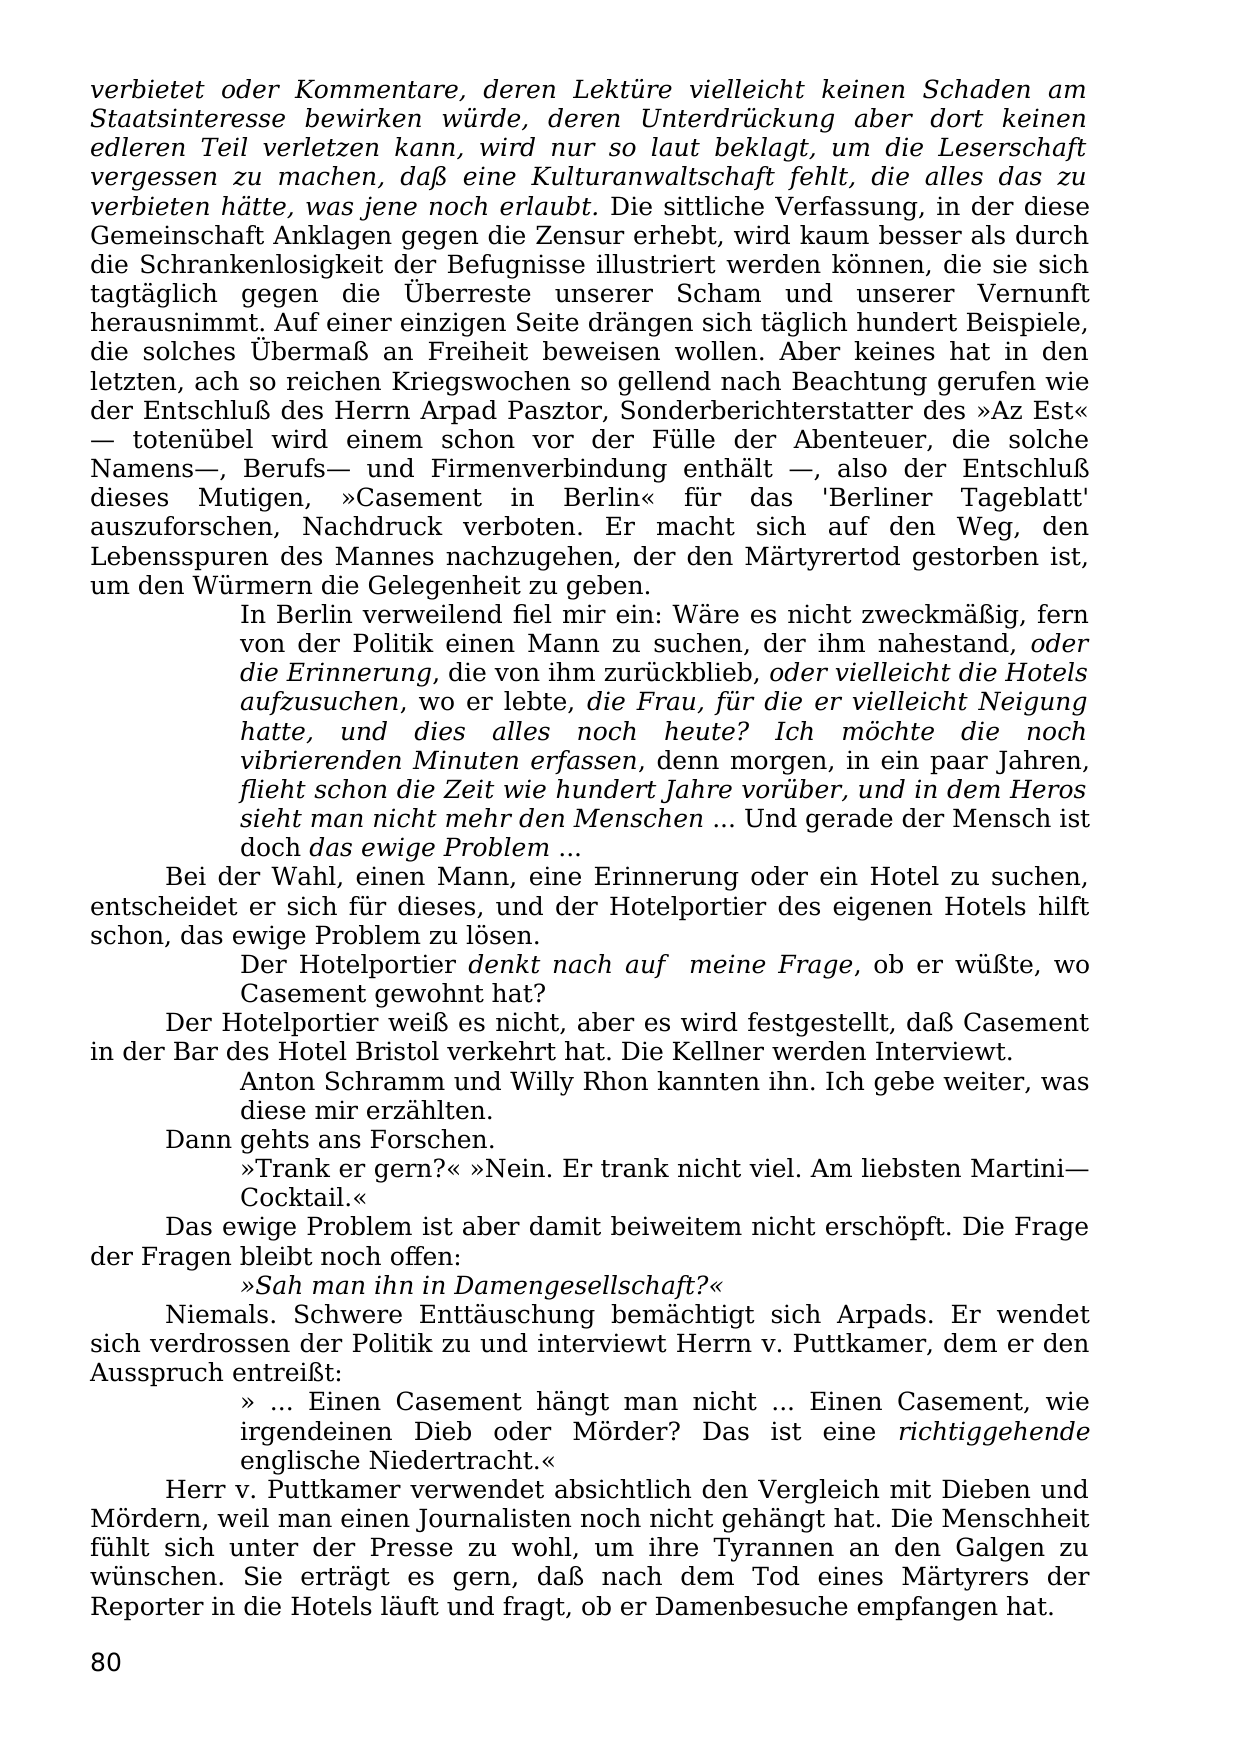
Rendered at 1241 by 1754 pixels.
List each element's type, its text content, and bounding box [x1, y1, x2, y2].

text Der Hotelportier denkt nach auf meine Frage, ob er wüßte, wo Casement gewohnt hat? [240, 950, 1091, 1008]
text Dann gehts ans Forschen. [90, 1125, 1091, 1154]
text Niemals. Schwere Enttäuschung bemächtigt sich Arpads. Er wendet sich verdrossen der Politik zu und interviewt Herrn v. Puttkamer, dem er den Ausspruch entreißt: [90, 1300, 1091, 1387]
text Der Hotelportier weiß es nicht, aber es wird festgestellt, daß Casement in der Bar des Hotel Bristol verkehrt hat. Die Kellner werden Interviewt. [90, 1008, 1091, 1067]
text Herr v. Puttkamer verwendet absichtlich den Vergleich mit Dieben und Mördern, weil man einen Journalisten noch nicht gehängt hat. Die Menschheit fühlt sich unter der Presse zu wohl, um ihre Tyrannen an den Galgen zu wünschen. Sie erträgt es gern, daß nach dem Tod eines Märtyrers der Reporter in die Hotels läuft und fragt, ob er Damenbesuche empfangen hat. [90, 1475, 1091, 1621]
text » ... Einen Casement hängt man nicht ... Einen Casement, wie irgendeinen Dieb oder Mörder? Das ist eine richtiggehende englische Niedertracht.« [240, 1387, 1091, 1475]
text »Trank er gern?« »Nein. Er trank nicht viel. Am liebsten Martini—Cocktail.« [240, 1154, 1091, 1212]
text Das ewige Problem ist aber damit beiweitem nicht erschöpft. Die Frage der Fragen bleibt noch offen: [90, 1212, 1091, 1271]
text In Berlin verweilend fiel mir ein: Wäre es nicht zweckmäßig, fern von der Politik einen Mann zu suchen, der ihm nahestand, oder die Erinnerung, die von ihm zurückblieb, oder vielleicht die Hotels aufzusuchen, wo er lebte, die Frau, für die er vielleicht Neigung hatte, und dies alles noch heute? Ich möchte die noch vibrierenden Minuten erfassen, denn morgen, in ein paar Jahren, flieht schon die Zeit wie hundert Jahre vorüber, und in dem Heros sieht man nicht mehr den Menschen ... Und gerade der Mensch ist doch das ewige Problem ... [240, 600, 1091, 862]
text Anton Schramm und Willy Rhon kannten ihn. Ich gebe weiter, was diese mir erzählten. [240, 1067, 1091, 1125]
text Bei der Wahl, einen Mann, eine Erinnerung oder ein Hotel zu suchen, entscheidet er sich für dieses, und der Hotelportier des eigenen Hotels hilft schon, das ewige Problem zu lösen. [90, 862, 1091, 950]
text »Sah man ihn in Damengesellschaft?« [240, 1271, 1091, 1300]
text verbietet oder Kommentare, deren Lektüre vielleicht keinen Schaden am Staatsinteresse bewirken würde, deren Unterdrückung aber dort keinen edleren Teil verletzen kann, wird nur so laut beklagt, um die Leserschaft vergessen zu machen, daß eine Kulturanwaltschaft fehlt, die alles das zu verbieten hätte, was jene noch erlaubt. Die sittliche Verfassung, in der diese Gemeinschaft Anklagen gegen die Zensur erhebt, wird kaum besser als durch die Schrankenlosigkeit der Befugnisse illustriert werden können, die sie sich tagtäglich gegen die Überreste unserer Scham und unserer Vernunft herausnimmt. Auf einer einzigen Seite drängen sich täglich hundert Beispiele, die solches Übermaß an Freiheit beweisen wollen. Aber keines hat in den letzten, ach so reichen Kriegswochen so gellend nach Beachtung gerufen wie der Entschluß des Herrn Arpad Pasztor, Sonderberichterstatter des »Az Est« — totenübel wird einem schon vor der Fülle der Abenteuer, die solche Namens—, Berufs— und Firmenverbindung enthält —, also der Entschluß dieses Mutigen, »Casement in Berlin« für das 'Berliner Tageblatt' auszuforschen, Nachdruck verboten. Er macht sich auf den Weg, den Lebensspuren des Mannes nachzugehen, der den Märtyrertod gestorben ist, um den Würmern die Gelegenheit zu geben. [90, 75, 1091, 600]
